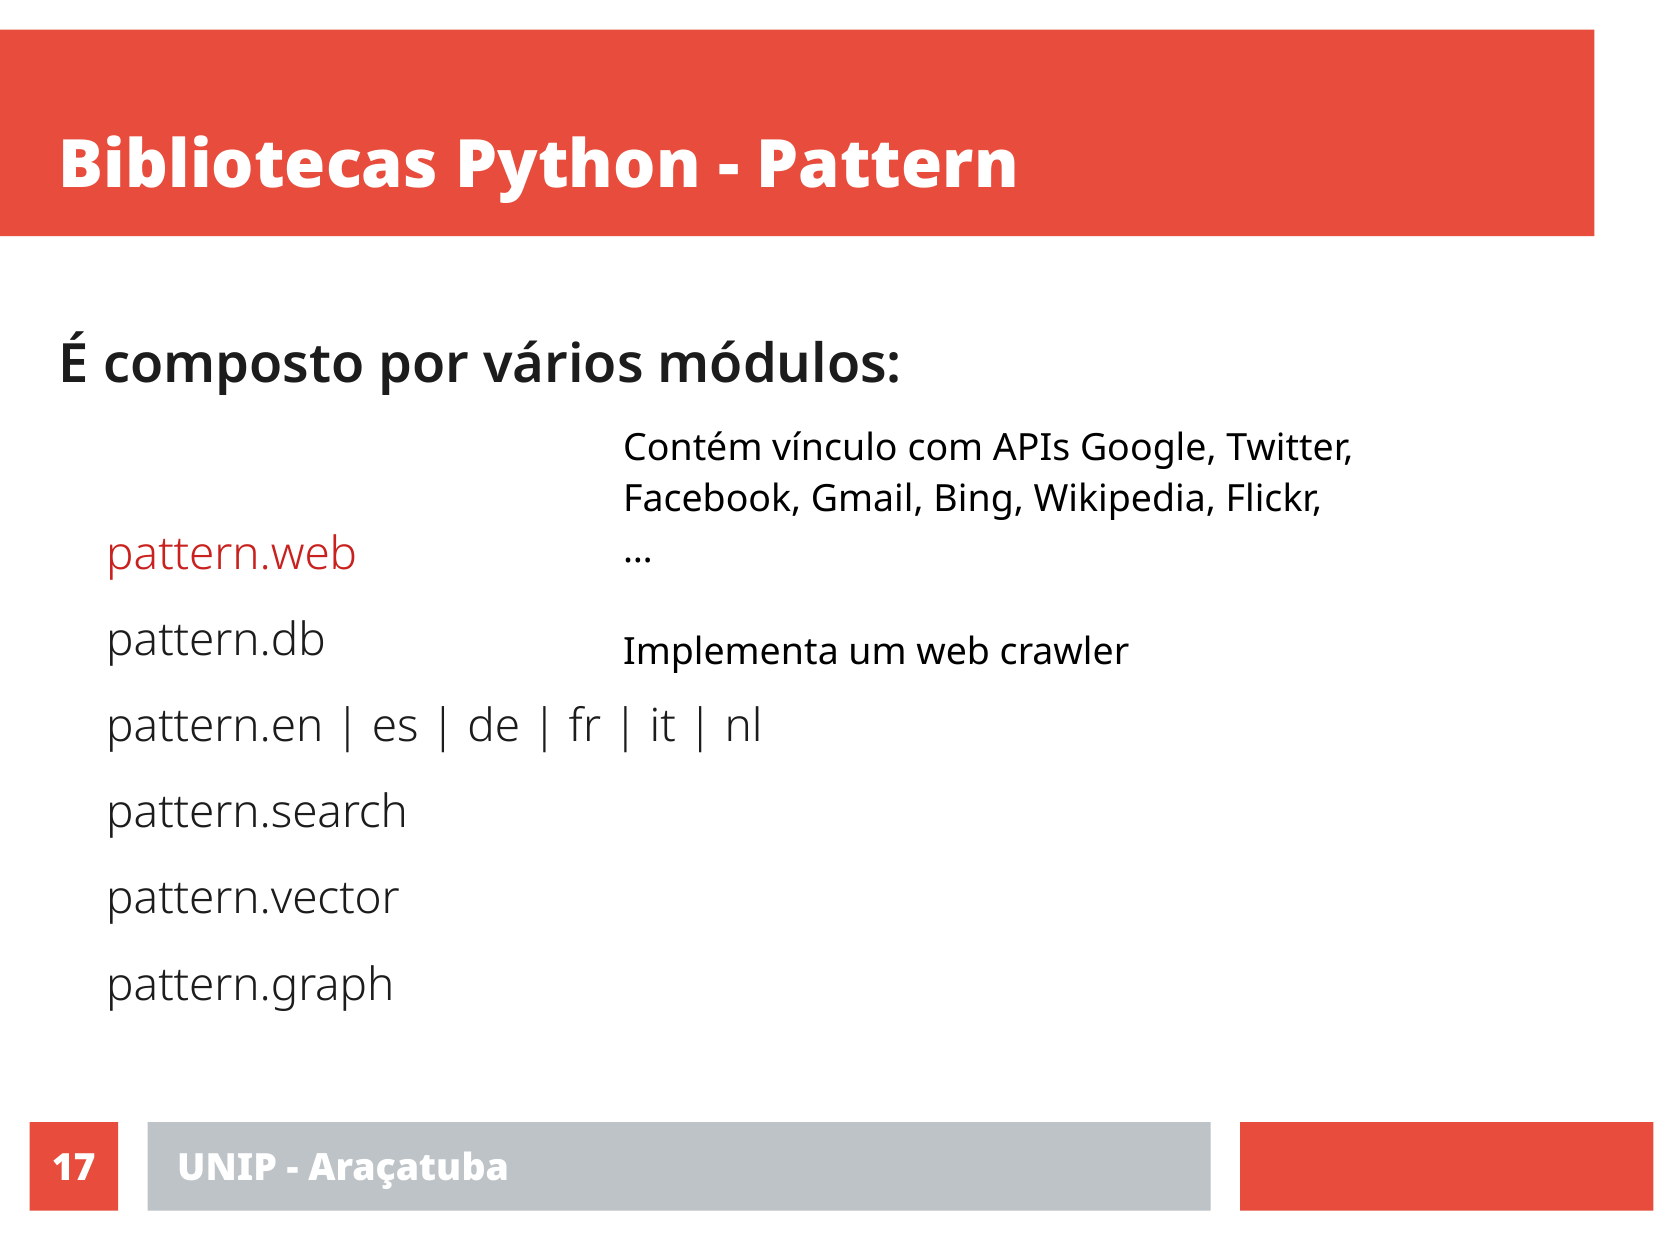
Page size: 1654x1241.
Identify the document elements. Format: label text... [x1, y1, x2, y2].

list É composto por vários módulos: pattern.web pattern.db pattern.en | es | de | fr | it | nl pattern.search pattern.vector pattern.graph [59, 324, 1565, 1093]
text_box Contém vínculo com APIs Google, Twitter, Facebook, Gmail, Bing, Wikipedia, Flickr, … Implementa um web crawler [608, 413, 1376, 618]
title Bibliotecas Python - Pattern [59, 59, 1595, 207]
